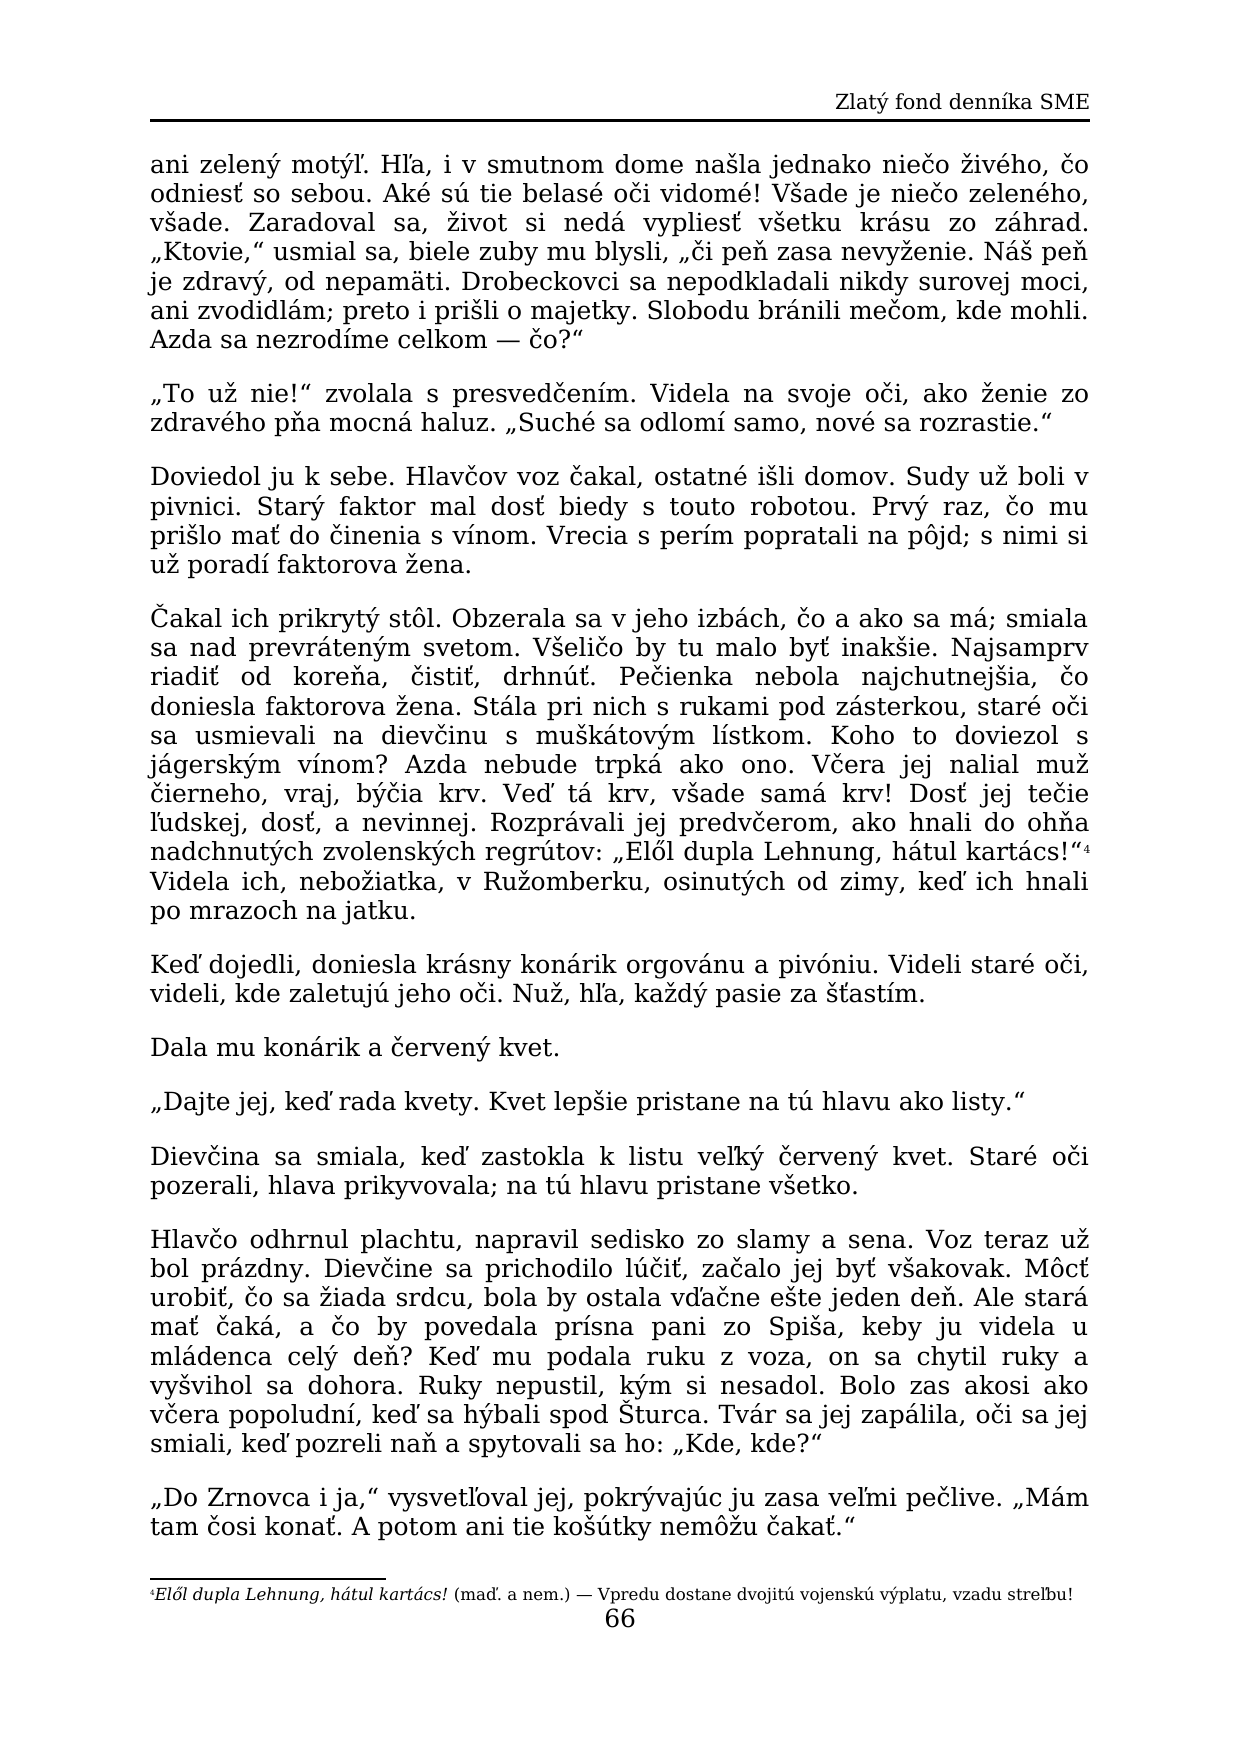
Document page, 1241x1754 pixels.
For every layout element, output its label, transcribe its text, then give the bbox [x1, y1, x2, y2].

text 4Elől dupla Lehnung, hátul kartács! (maď. a nem.) — Vpredu dostane dvojitú vojenskú výplatu, vzadu streľbu! [150, 1584, 1090, 1604]
text ani zelený motýľ. Hľa, i v smutnom dome našla jednako niečo živého, čo odniesť so sebou. Aké sú tie belasé oči vidomé! Všade je niečo zeleného, všade. Zaradoval sa, život si nedá vypliesť všetku krásu zo záhrad. „Ktovie,“ usmial sa, biele zuby mu blysli, „či peň zasa nevyženie. Náš peň je zdravý, od nepamäti. Drobeckovci sa nepodkladali nikdy surovej moci, ani zvodidlám; preto i prišli o majetky. Slobodu bránili mečom, kde mohli. Azda sa nezrodíme celkom — čo?“ [150, 150, 1090, 354]
text Dievčina sa smiala, keď zastokla k listu veľký červený kvet. Staré oči pozerali, hlava prikyvovala; na tú hlavu pristane všetko. [150, 1142, 1090, 1200]
text „Dajte jej, keď rada kvety. Kvet lepšie pristane na tú hlavu ako listy.“ [150, 1088, 1090, 1117]
text Keď dojedli, doniesla krásny konárik orgovánu a pivóniu. Videli staré oči, videli, kde zaletujú jeho oči. Nuž, hľa, každý pasie za šťastím. [150, 950, 1090, 1008]
text „To už nie!“ zvolala s presvedčením. Videla na svoje oči, ako ženie zo zdravého pňa mocná haluz. „Suché sa odlomí samo, nové sa rozrastie.“ [150, 379, 1090, 437]
text „Do Zrnovca i ja,“ vysvetľoval jej, pokrývajúc ju zasa veľmi pečlive. „Mám tam čosi konať. A potom ani tie košútky nemôžu čakať.“ [150, 1483, 1090, 1542]
text Hlavčo odhrnul plachtu, napravil sedisko zo slamy a sena. Voz teraz už bol prázdny. Dievčine sa prichodilo lúčiť, začalo jej byť všakovak. Môcť urobiť, čo sa žiada srdcu, bola by ostala vďačne ešte jeden deň. Ale stará mať čaká, a čo by povedala prísna pani zo Spiša, keby ju videla u mládenca celý deň? Keď mu podala ruku z voza, on sa chytil ruky a vyšvihol sa dohora. Ruky nepustil, kým si nesadol. Bolo zas akosi ako včera popoludní, keď sa hýbali spod Šturca. Tvár sa jej zapálila, oči sa jej smiali, keď pozreli naň a spytovali sa ho: „Kde, kde?“ [150, 1225, 1090, 1458]
text Dala mu konárik a červený kvet. [150, 1033, 1090, 1063]
text Čakal ich prikrytý stôl. Obzerala sa v jeho izbách, čo a ako sa má; smiala sa nad prevráteným svetom. Všeličo by tu malo byť inakšie. Najsamprv riadiť od koreňa, čistiť, drhnúť. Pečienka nebola najchutnejšia, čo doniesla faktorova žena. Stála pri nich s rukami pod zásterkou, staré oči sa usmievali na dievčinu s muškátovým lístkom. Koho to doviezol s jágerským vínom? Azda nebude trpká ako ono. Včera jej nalial muž čierneho, vraj, býčia krv. Veď tá krv, všade samá krv! Dosť jej tečie ľudskej, dosť, a nevinnej. Rozprávali jej predvčerom, ako hnali do ohňa nadchnutých zvolenských regrútov: „Elől dupla Lehnung, hátul kartács!“4 Videla ich, nebožiatka, v Ružomberku, osinutých od zimy, keď ich hnali po mrazoch na jatku. [150, 604, 1090, 925]
text Doviedol ju k sebe. Hlavčov voz čakal, ostatné išli domov. Sudy už boli v pivnici. Starý faktor mal dosť biedy s touto robotou. Prvý raz, čo mu prišlo mať do činenia s vínom. Vrecia s perím popratali na pôjd; s nimi si už poradí faktorova žena. [150, 462, 1090, 579]
